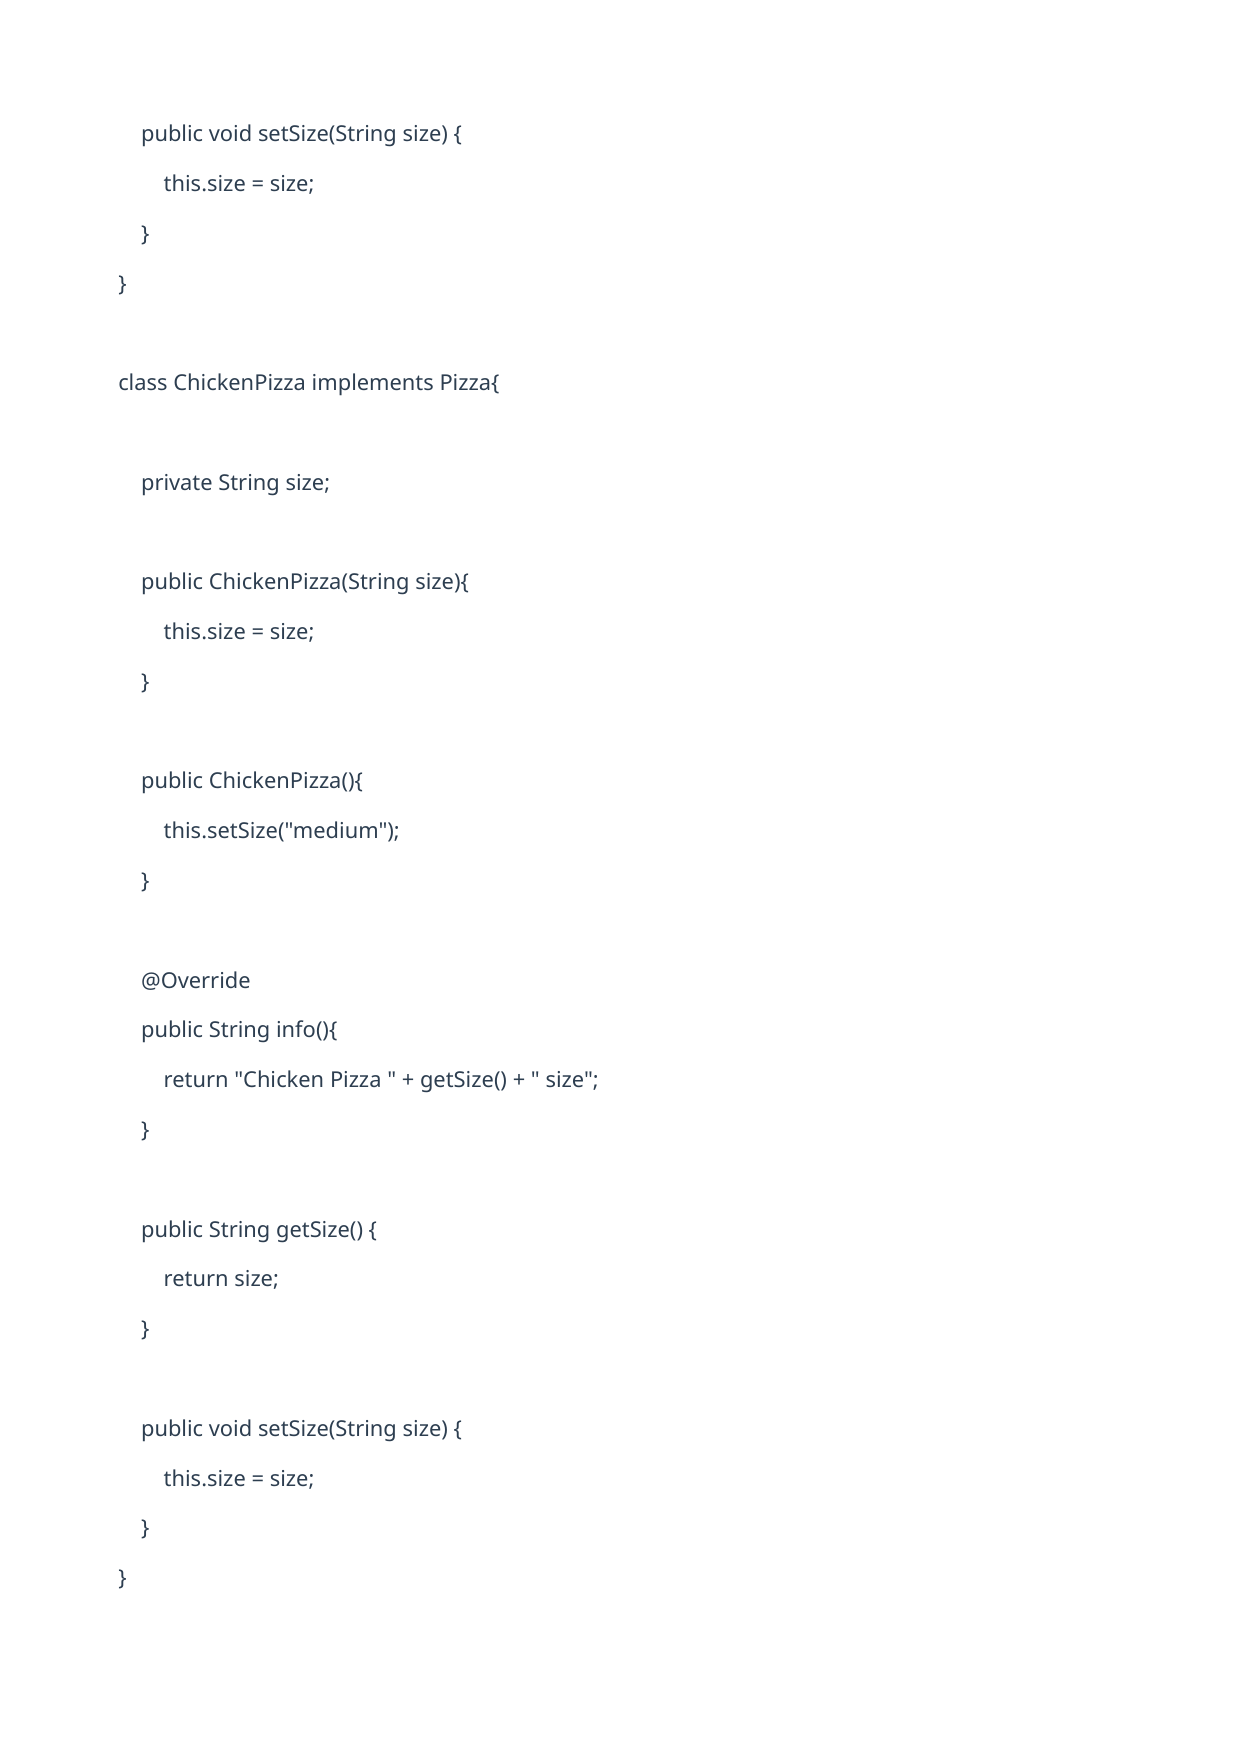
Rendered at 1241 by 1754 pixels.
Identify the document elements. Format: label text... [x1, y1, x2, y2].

text this.setSize("medium"); [118, 815, 1122, 845]
text } [118, 1562, 1122, 1592]
text public ChickenPizza(){ [118, 765, 1122, 795]
text public ChickenPizza(String size){ [118, 566, 1122, 596]
text } [118, 1512, 1122, 1542]
text } [118, 1313, 1122, 1343]
text return size; [118, 1263, 1122, 1293]
text } [118, 865, 1122, 895]
text } [118, 267, 1122, 297]
text @Override [118, 964, 1122, 994]
text class ChickenPizza implements Pizza{ [118, 367, 1122, 397]
text private String size; [118, 467, 1122, 496]
text public void setSize(String size) { [118, 118, 1122, 148]
text this.size = size; [118, 1462, 1122, 1492]
text return "Chicken Pizza " + getSize() + " size"; [118, 1064, 1122, 1094]
text public void setSize(String size) { [118, 1413, 1122, 1442]
text } [118, 666, 1122, 696]
text this.size = size; [118, 168, 1122, 198]
text public String getSize() { [118, 1213, 1122, 1243]
text public String info(){ [118, 1014, 1122, 1044]
text } [118, 1114, 1122, 1144]
text this.size = size; [118, 616, 1122, 646]
text } [118, 218, 1122, 247]
